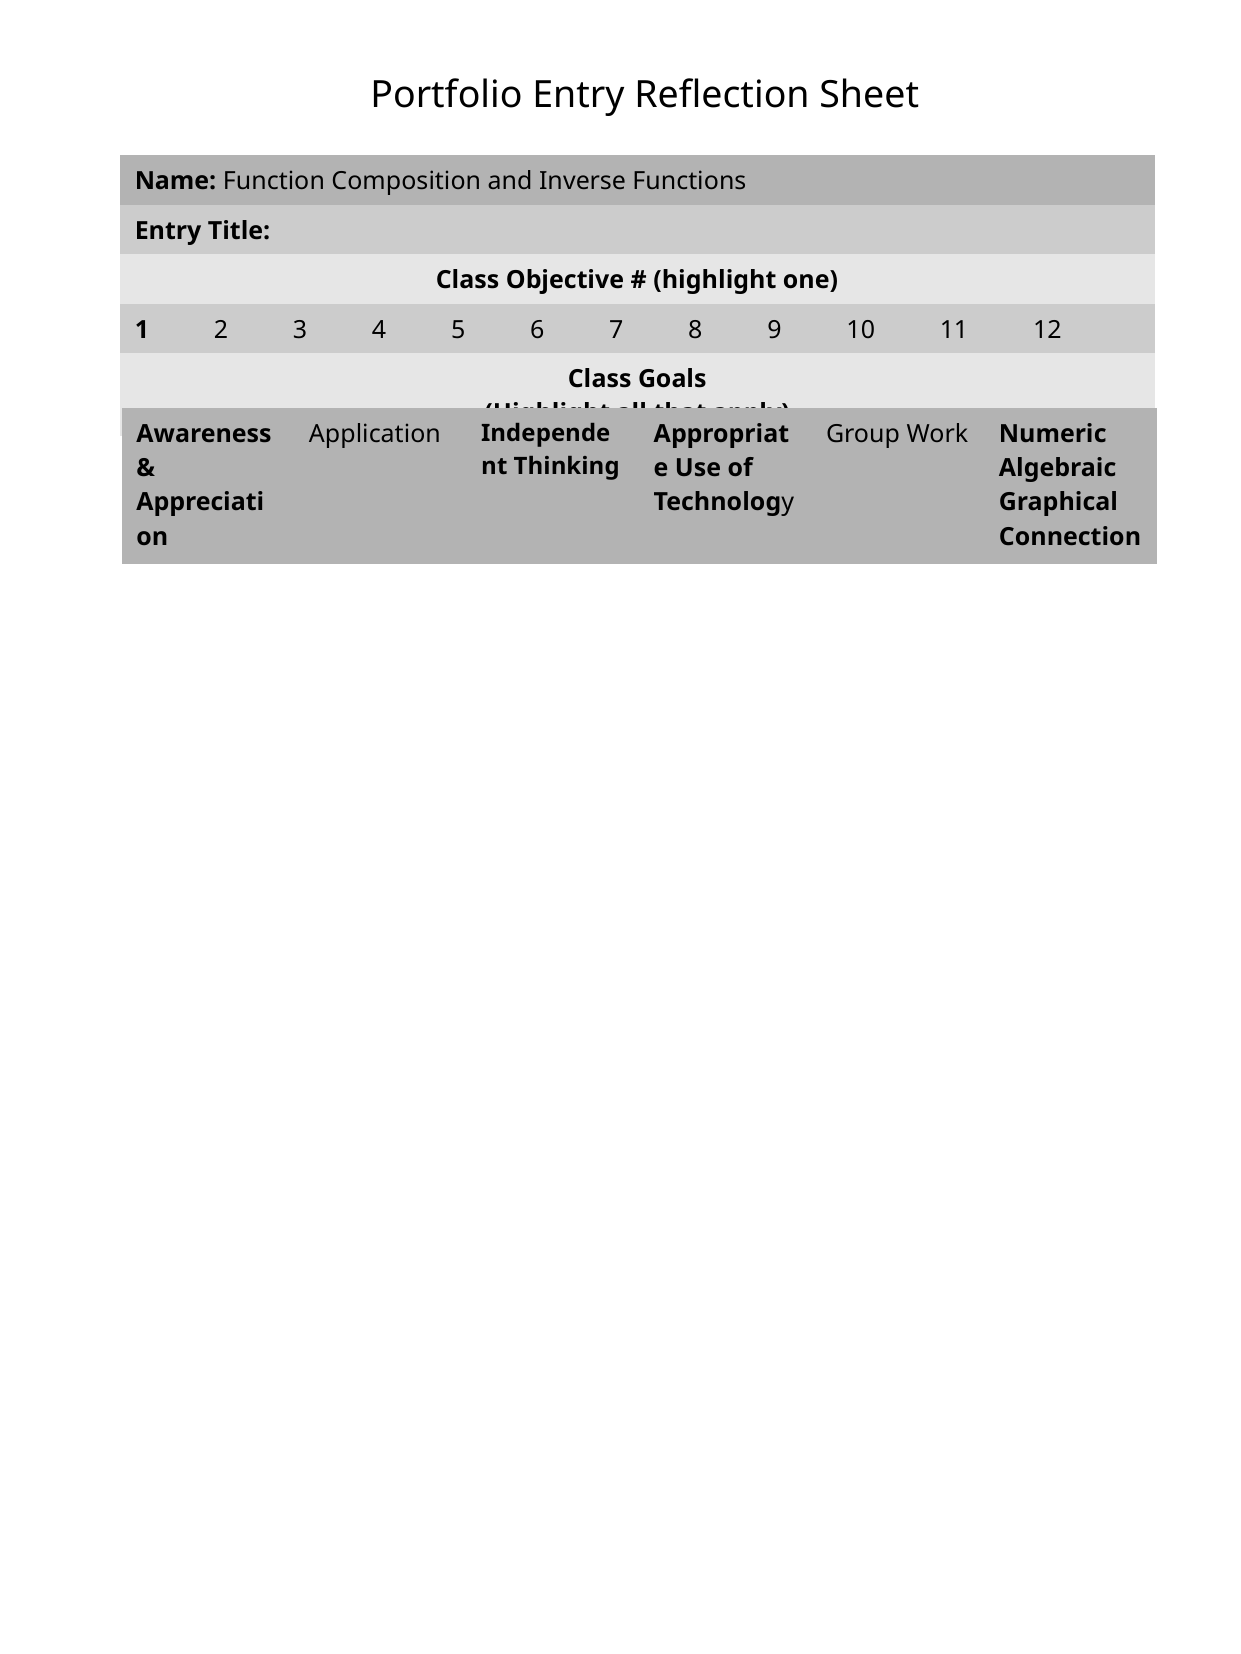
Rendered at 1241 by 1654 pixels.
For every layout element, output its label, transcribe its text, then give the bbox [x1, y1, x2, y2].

table_header Awareness & Appreciation [122, 408, 294, 564]
table_cell Class Objective # (highlight one) [120, 254, 1155, 304]
table_header Name: Function Composition and Inverse Functions [120, 155, 1155, 205]
table_header Group Work [811, 408, 984, 564]
table_header Application [294, 408, 467, 564]
table_header Independent Thinking [467, 408, 639, 564]
table_cell Entry Title: [120, 205, 1155, 254]
text_box Portfolio Entry Reflection Sheet [195, 60, 1096, 117]
table_header Numeric Algebraic Graphical Connection [984, 408, 1157, 564]
table_cell Class Goals (Highlight all that apply) [120, 353, 1155, 436]
table_header Appropriate Use of Technology [639, 408, 811, 564]
table_cell 1 2 3 4 5 6 7 8 9 10 11 12 [120, 304, 1155, 353]
